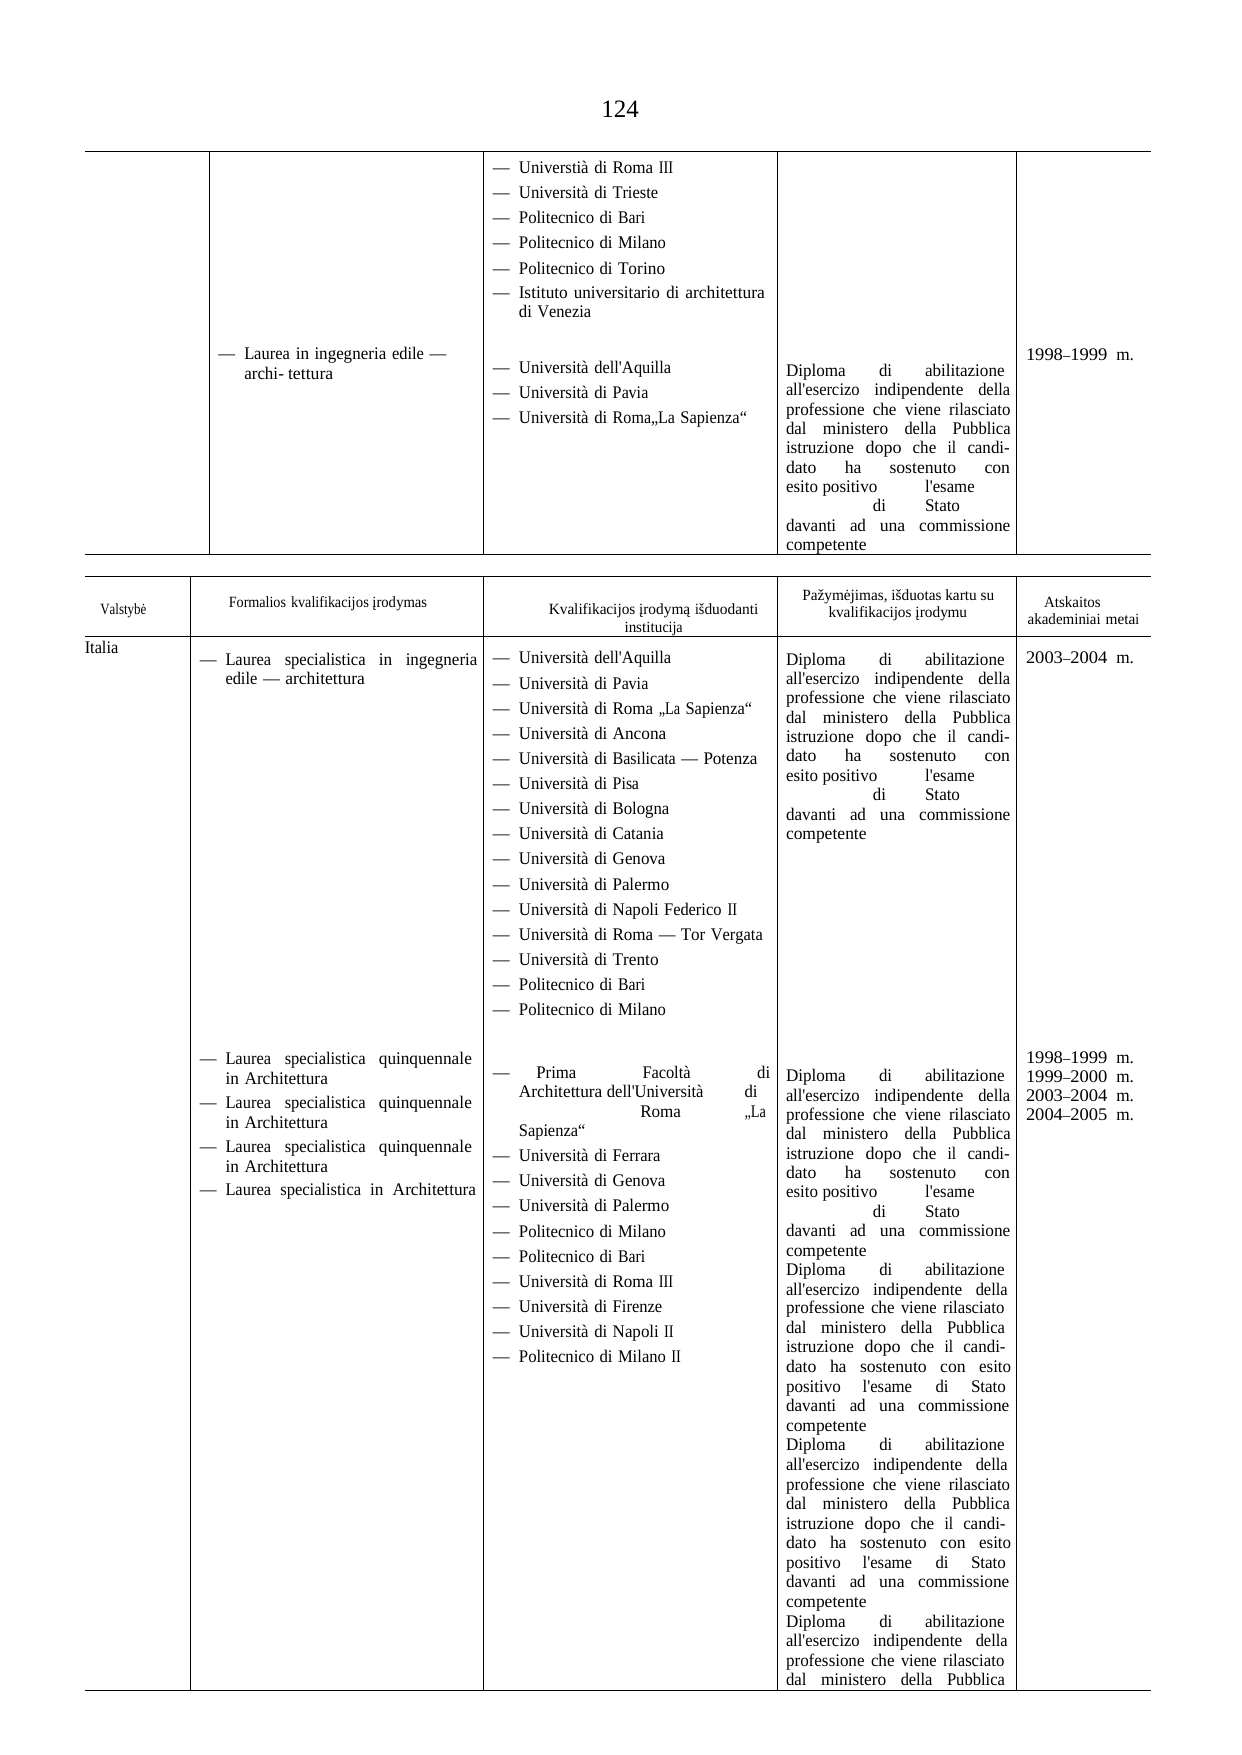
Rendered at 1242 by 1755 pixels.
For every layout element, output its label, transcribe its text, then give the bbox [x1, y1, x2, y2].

table_cell 2003–2004 m. 1998–1999 m. 1999–2000 m. 2003–2004 m. 2004–2005 m. [1017, 637, 1151, 1690]
table_header Formalios kvalifikacijos įrodymas [191, 577, 483, 636]
table_header Pažymėjimas, išduotas kartu su kvalifikacijos įrodymu [778, 577, 1016, 636]
table_header Atskaitos akademiniai metai [1017, 577, 1151, 636]
table_cell Italia [85, 637, 190, 1690]
table_cell — Laurea specialistica in ingegneria edile — architettura — Laurea specialistica quinquennale in Architettura — Laurea specialistica quinquennale in Architettura — Laurea specialistica quinquennale in Architettura — Laurea specialistica in Architettura [191, 637, 483, 1690]
table_cell 1998–1999 m. [1017, 152, 1151, 554]
table_cell — Università dell'Aquilla — Università di Pavia — Università di Roma „La Sapienza“ — Università di Ancona — Università di Basilicata — Potenza — Università di Pisa — Università di Bologna — Università di Catania — Università di Genova — Università di Palermo — Università di Napoli Federico II — Università di Roma — Tor Vergata — Università di Trento — Politecnico di Bari — Politecnico di Milano — Prima Facoltà di Architettura dell'Università di Roma „La Sapienza“ — Università di Ferrara — Università di Genova — Università di Palermo — Politecnico di Milano — Politecnico di Bari — Università di Roma III — Università di Firenze — Università di Napoli II — Politecnico di Milano II [484, 637, 777, 1690]
table_cell — Laurea in ingegneria edile — archi- tettura [210, 152, 483, 554]
table_header Valstybė [85, 577, 190, 636]
table_cell [85, 152, 209, 554]
table_cell Diploma di abilitazione all'esercizo indipendente della professione che viene rilasciato dal ministero della Pubblica istruzione dopo che il candi- dato ha sostenuto con esito positivo l'esame di Stato davanti ad una commissione competente Diploma di abilitazione all'esercizo indipendente della professione che viene rilasciato dal ministero della Pubblica istruzione dopo che il candi- dato ha sostenuto con esito positivo l'esame di Stato davanti ad una commissione competente Diploma di abilitazione all'esercizo indipendente della professione che viene rilasciato dal ministero della Pubblica istruzione dopo che il candi- dato ha sostenuto con esito positivo l'esame di Stato davanti ad una commissione competente Diploma di abilitazione all'esercizo indipendente della professione che viene rilasciato dal ministero della Pubblica istruzione dopo che il candi- dato ha sostenuto con esito positivo l'esame di Stato davanti ad una commissione competente Diploma di abilitazione all'esercizo indipendente della professione che viene rilasciato dal ministero della Pubblica [778, 637, 1016, 1690]
table_header Kvalifikacijos įrodymą išduodanti institucija [484, 577, 777, 636]
table_cell — Universtià di Roma III — Università di Trieste — Politecnico di Bari — Politecnico di Milano — Politecnico di Torino — Istituto universitario di architettura di Venezia — Università dell'Aquilla — Università di Pavia — Università di Roma„La Sapienza“ [484, 152, 777, 554]
table_cell Diploma di abilitazione all'esercizo indipendente della professione che viene rilasciato dal ministero della Pubblica istruzione dopo che il candi- dato ha sostenuto con esito positivo l'esame di Stato davanti ad una commissione competente [778, 152, 1016, 554]
